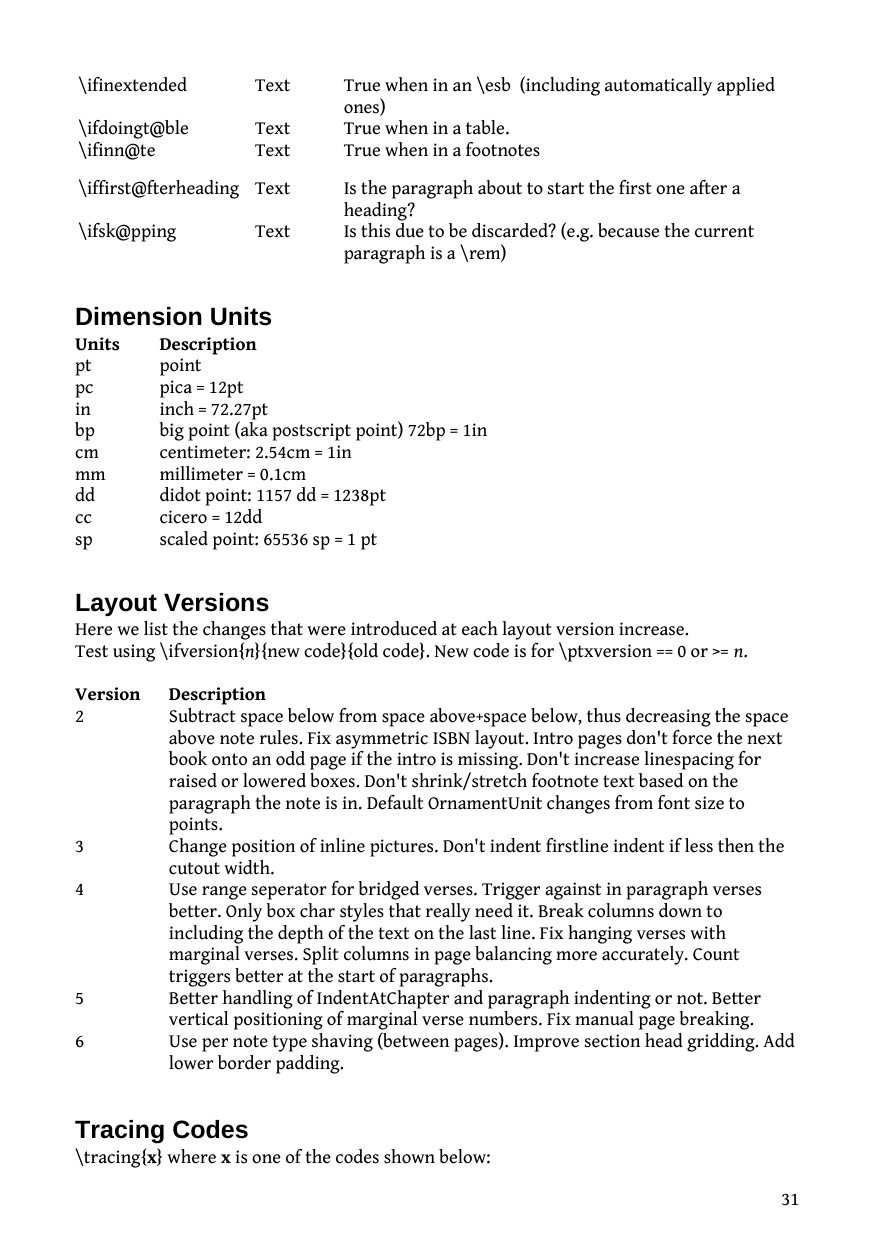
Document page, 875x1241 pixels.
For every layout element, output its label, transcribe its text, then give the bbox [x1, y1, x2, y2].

table_cell Use per note type shaving (between pages). Improve section head gridding. Add lower border padding. [169, 1031, 799, 1078]
table_cell point [159, 355, 797, 377]
text Test using \ifversion{n}{new code}{old code}. New code is for \ptxversion == 0 or >= n. [75, 641, 799, 663]
table_cell Text [252, 221, 341, 265]
table_cell Use range seperator for bridged verses. Trigger against in paragraph verses better. Only box char styles that really need it. Break columns down to including the depth of the text on the last line. Fix hanging verses with marginal verses. Split columns in page balancing more accurately. Count triggers better at the start of paragraphs. [169, 880, 799, 988]
table_cell \ifsk@pping [75, 221, 252, 265]
table_cell Text [252, 118, 341, 140]
text \tracing{x} where x is one of the codes shown below: [75, 1147, 799, 1169]
table_cell pt [75, 355, 159, 377]
table_cell 5 [75, 988, 169, 1031]
table_cell pica = 12pt [159, 377, 797, 399]
subtitle Tracing Codes [75, 1116, 799, 1144]
table_header Units [75, 334, 159, 355]
table_cell True when in an \esb (including automatically applied ones) [341, 75, 799, 118]
table_cell Subtract space below from space above+space below, thus decreasing the space above note rules. Fix asymmetric ISBN layout. Intro pages don't force the next book onto an odd page if the intro is missing. Don't increase linespacing for raised or lowered boxes. Don't shrink/stretch footnote text based on the paragraph the note is in. Default OrnamentUnit changes from font size to points. [169, 706, 799, 836]
table_cell \ifinn@te [75, 140, 252, 178]
table_cell Text [252, 75, 341, 118]
table_cell Change position of inline pictures. Don't indent firstline indent if less then the cutout width. [169, 836, 799, 879]
table_cell scaled point: 65536 sp = 1 pt [159, 529, 797, 550]
table_cell cc [75, 507, 159, 529]
table_cell True when in a table. [341, 118, 799, 140]
table_cell big point (aka postscript point) 72bp = 1in [159, 420, 797, 442]
table_cell in [75, 399, 159, 420]
table_cell Text [252, 178, 341, 221]
table_cell mm [75, 464, 159, 485]
table_cell 3 [75, 836, 169, 879]
text Here we list the changes that were introduced at each layout version increase. [75, 619, 799, 641]
subtitle Dimension Units [75, 302, 799, 331]
subtitle Layout Versions [75, 587, 799, 616]
table_header Version [75, 685, 169, 706]
table_cell cm [75, 442, 159, 464]
table_cell cicero = 12dd [159, 507, 797, 529]
table_cell Text [252, 140, 341, 178]
table_cell sp [75, 529, 159, 550]
table_cell millimeter = 0.1cm [159, 464, 797, 485]
table_cell 4 [75, 880, 169, 988]
table_cell \⁠iffirst@fterheading [75, 178, 252, 221]
table_cell inch = 72.27pt [159, 399, 797, 420]
table_cell didot point: 1157 dd = 1238pt [159, 485, 797, 507]
table_cell dd [75, 485, 159, 507]
table_cell Better handling of IndentAtChapter and paragraph indenting or not. Better vertical positioning of marginal verse numbers. Fix manual page breaking. [169, 988, 799, 1031]
table_cell Is the paragraph about to start the first one after a heading? [341, 178, 799, 221]
table_cell Is this due to be discarded? (e.g. because the current paragraph is a \rem) [341, 221, 799, 265]
table_cell 6 [75, 1031, 169, 1078]
table_cell pc [75, 377, 159, 399]
table_cell centimeter: 2.54cm = 1in [159, 442, 797, 464]
table_cell True when in a footnotes [341, 140, 799, 178]
table_header Description [169, 685, 799, 706]
table_cell 2 [75, 706, 169, 836]
table_cell bp [75, 420, 159, 442]
table_cell \ifdoingt@ble [75, 118, 252, 140]
table_cell \ifinextended [75, 75, 252, 118]
table_header Description [159, 334, 797, 355]
